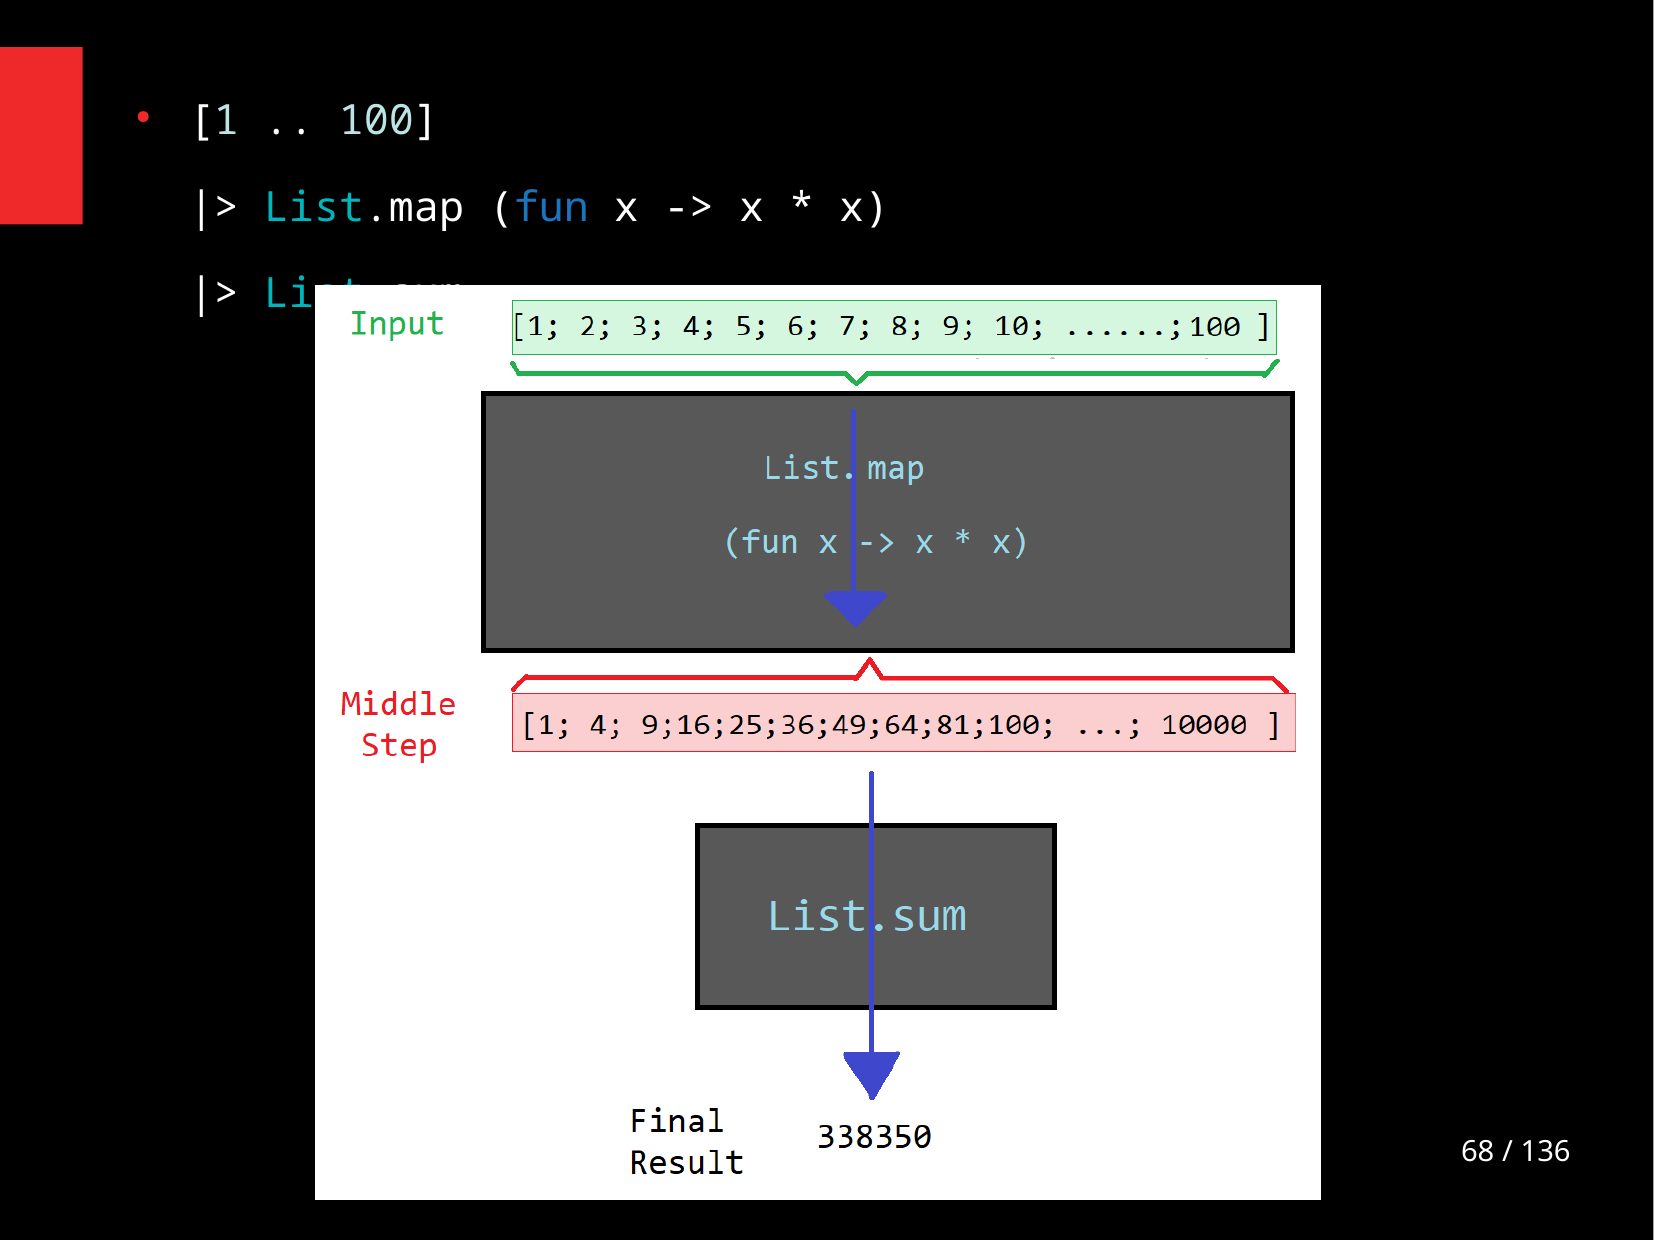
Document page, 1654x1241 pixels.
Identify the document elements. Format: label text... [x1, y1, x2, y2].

picture [315, 285, 1321, 1200]
list [1 .. 100] |> List.map (fun x -> x * x) |> List.sum [118, 90, 1536, 1074]
